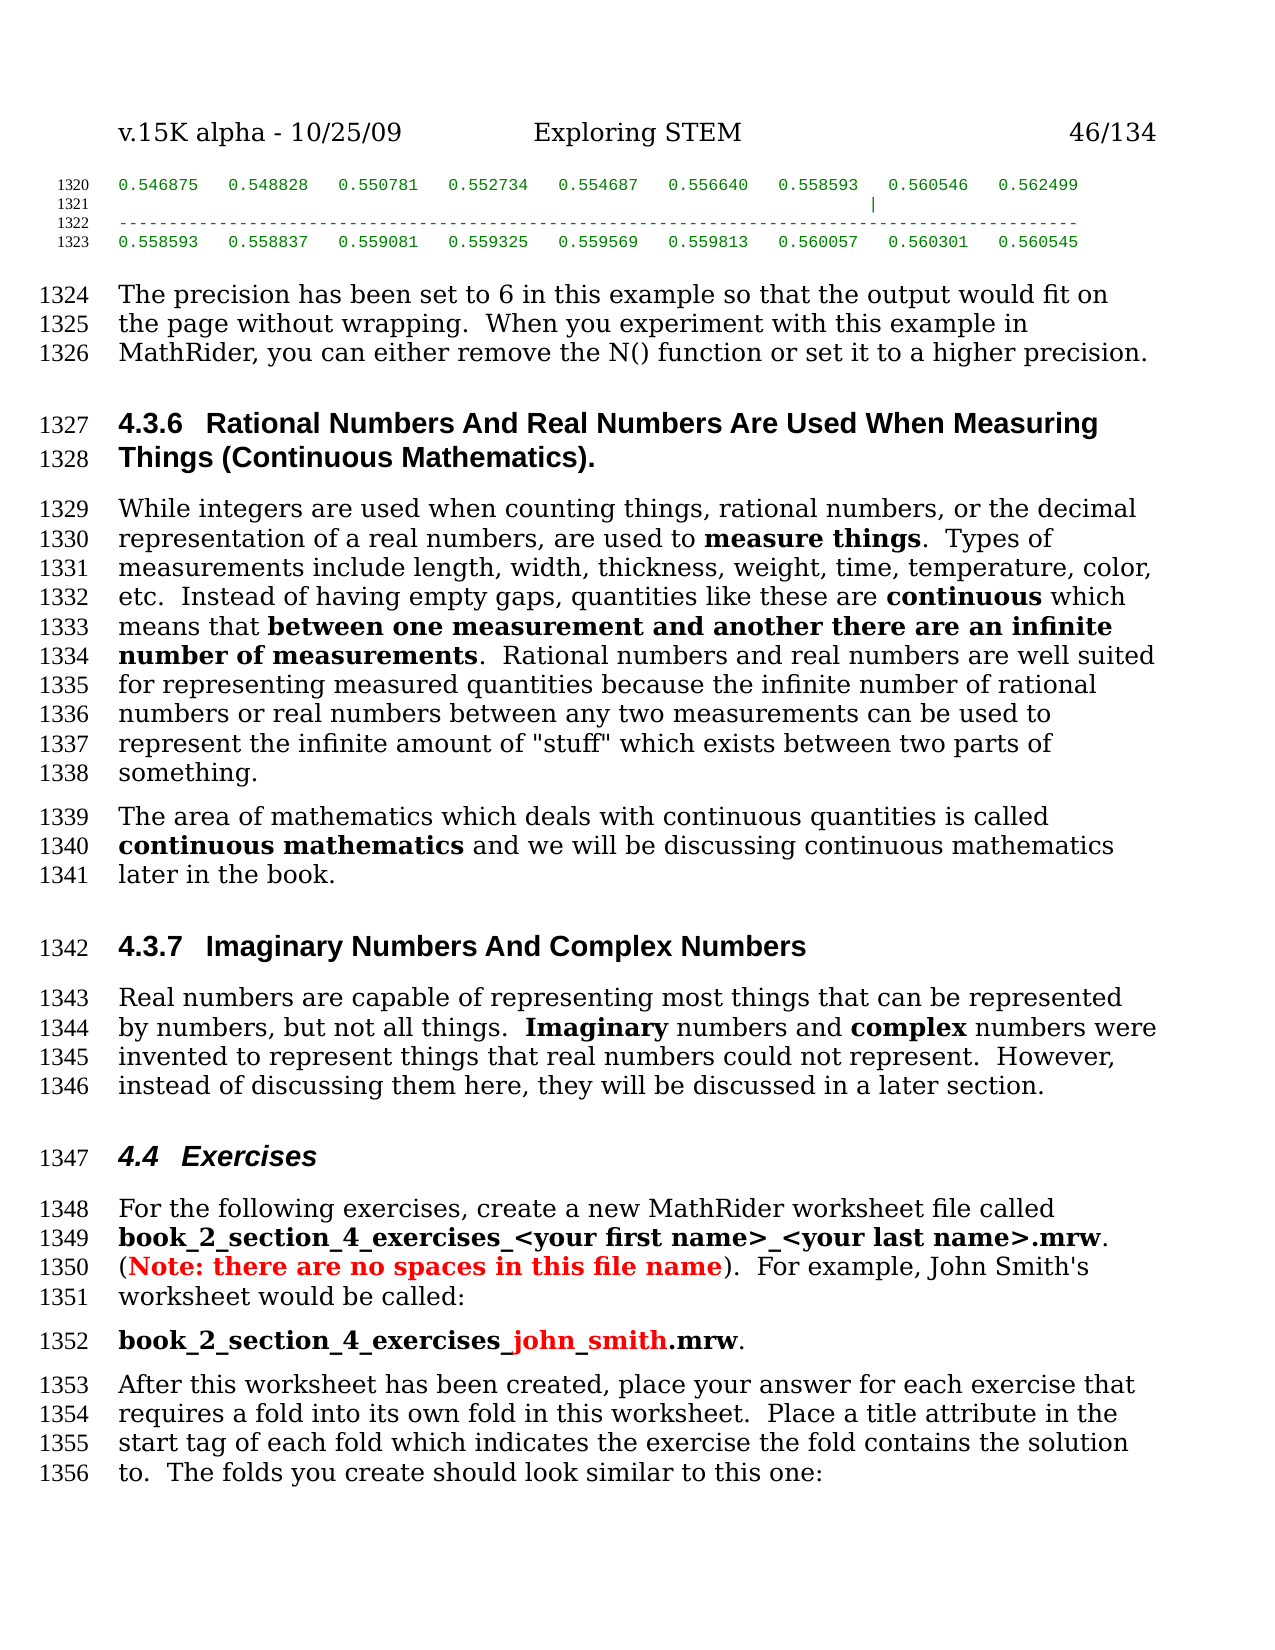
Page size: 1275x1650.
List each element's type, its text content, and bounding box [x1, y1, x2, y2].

text The precision has been set to 6 in this example so that the output would fit on the page without wrapping. When you experiment with this example in MathRider, you can either remove the N() function or set it to a higher precision. [118, 280, 1157, 367]
text For the following exercises, create a new MathRider worksheet file called book_2_section_4_exercises_<your first name>_<your last name>.mrw. (Note: there are no spaces in this file name). For example, John Smith's worksheet would be called: [118, 1194, 1157, 1311]
text While integers are used when counting things, rational numbers, or the decimal representation of a real numbers, are used to measure things. Types of measurements include length, width, thickness, weight, time, temperature, color, etc. Instead of having empty gaps, quantities like these are continuous which means that between one measurement and another there are an infinite number of measurements. Rational numbers and real numbers are well suited for representing measured quantities because the infinite number of rational numbers or real numbers between any two measurements can be used to represent the infinite amount of "stuff" which exists between two parts of something. [118, 494, 1157, 787]
subtitle Exercises [118, 1139, 1157, 1173]
text ------------------------------------------------------------------------------------------------ [118, 214, 1157, 233]
text 0.546875 0.548828 0.550781 0.552734 0.554687 0.556640 0.558593 0.560546 0.562499 [118, 177, 1157, 196]
text 0.558593 0.558837 0.559081 0.559325 0.559569 0.559813 0.560057 0.560301 0.560545 [118, 233, 1157, 252]
text book_2_section_4_exercises_john_smith.mrw. [118, 1326, 1157, 1355]
subtitle Rational Numbers And Real Numbers Are Used When Measuring Things (Continuous Mathematics). [118, 407, 1157, 474]
text The area of mathematics which deals with continuous quantities is called continuous mathematics and we will be discussing continuous mathematics later in the book. [118, 802, 1157, 890]
text | [118, 196, 1157, 214]
subtitle Imaginary Numbers And Complex Numbers [118, 929, 1157, 962]
text After this worksheet has been created, place your answer for each exercise that requires a fold into its own fold in this worksheet. Place a title attribute in the start tag of each fold which indicates the exercise the fold contains the solution to. The folds you create should look similar to this one: [118, 1370, 1157, 1487]
text Real numbers are capable of representing most things that can be represented by numbers, but not all things. Imaginary numbers and complex numbers were invented to represent things that real numbers could not represent. However, instead of discussing them here, they will be discussed in a later section. [118, 983, 1157, 1100]
